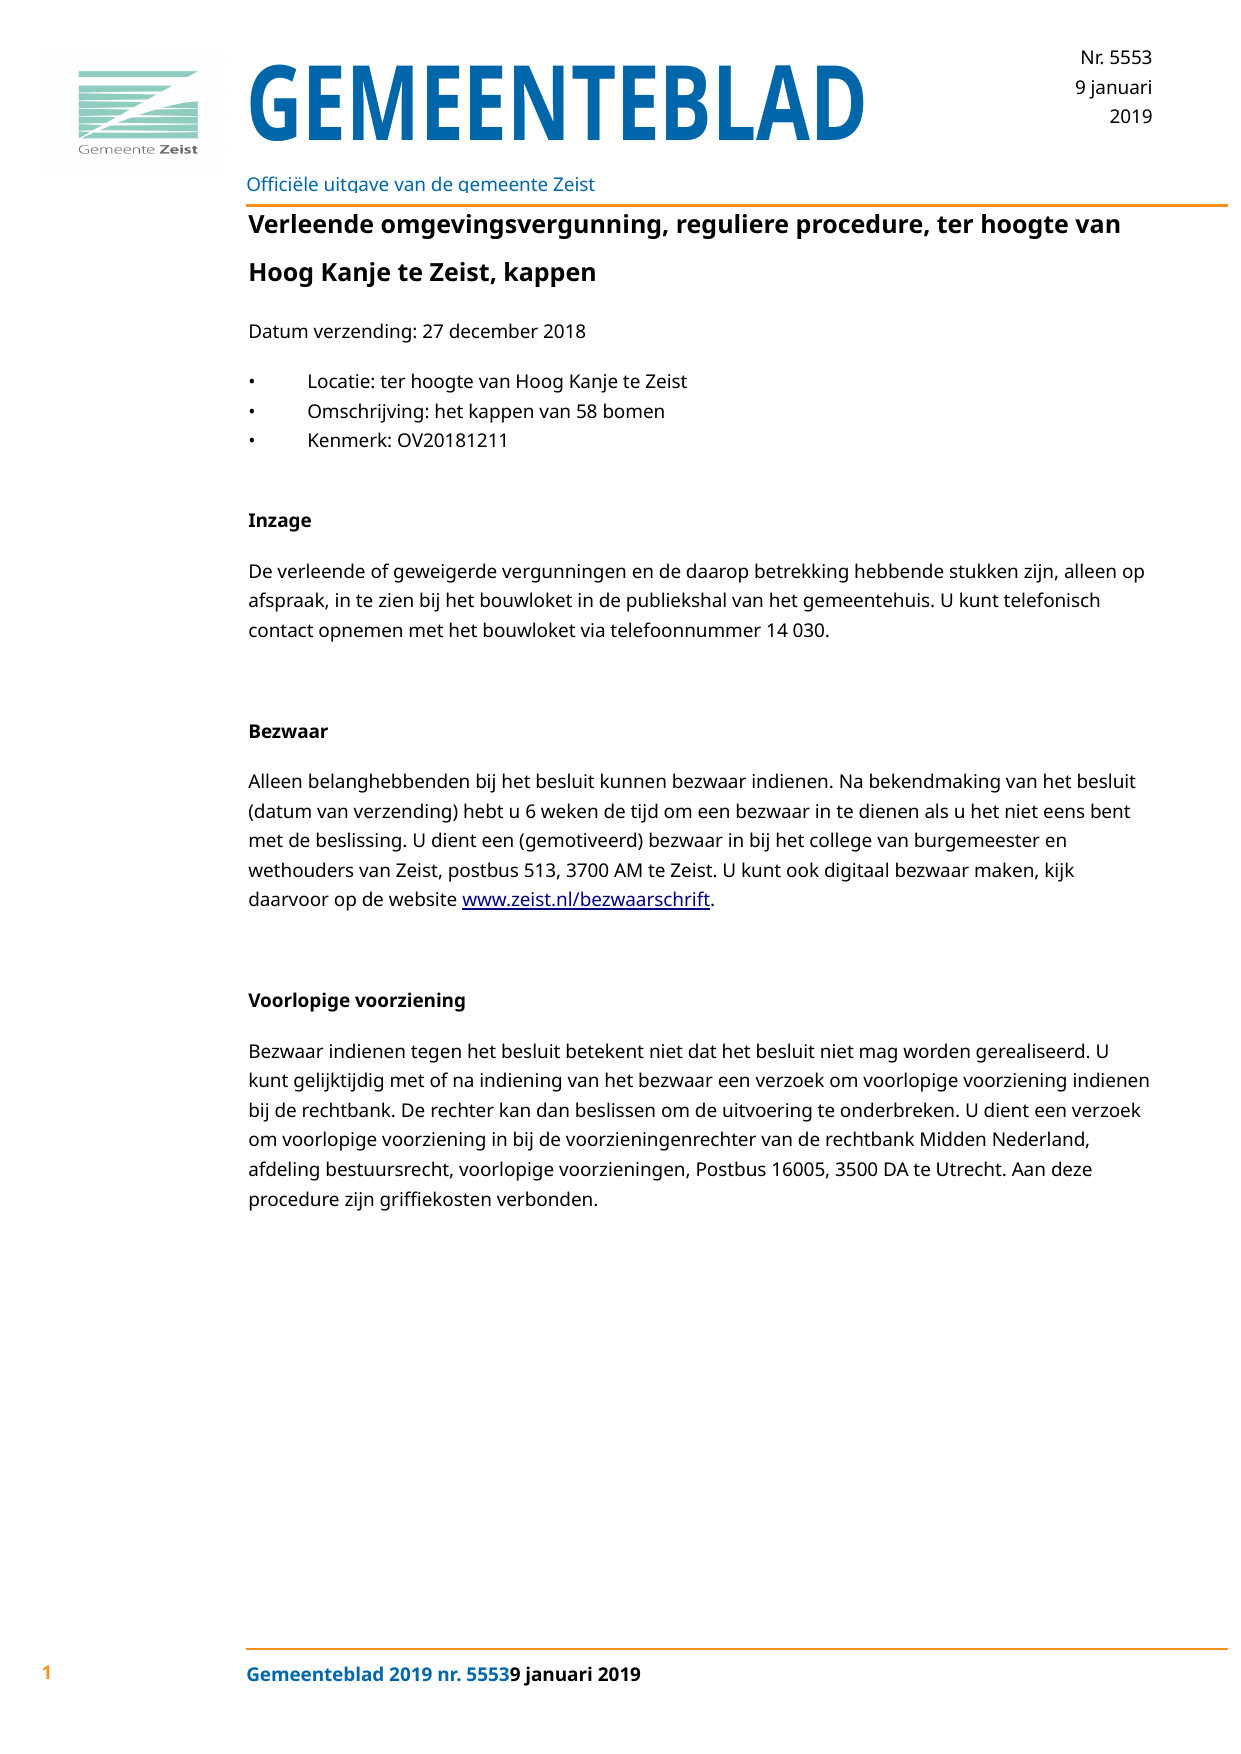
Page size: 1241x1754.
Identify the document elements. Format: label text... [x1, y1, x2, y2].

text Verleende omgevingsvergunning, reguliere procedure, ter hoogte van Hoog Kanje te Zeist, kappen [248, 207, 1152, 288]
text Alleen belanghebbenden bij het besluit kunnen bezwaar indienen. Na bekendmaking van het besluit (datum van verzending) hebt u 6 weken de tijd om een bezwaar in te dienen als u het niet eens bent met de beslissing. U dient een (gemotiveerd) bezwaar in bij het college van burgemeester en wethouders van Zeist, postbus 513, 3700 AM te Zeist. U kunt ook digitaal bezwaar maken, kijk daarvoor op de website www.zeist.nl/bezwaarschrift. [248, 768, 1152, 912]
text De verleende of geweigerde vergunningen en de daarop betrekking hebbende stukken zijn, alleen op afspraak, in te zien bij het bouwloket in de publiekshal van het gemeentehuis. U kunt telefonisch contact opnemen met het bouwloket via telefoonnummer 14 030. [248, 558, 1152, 643]
list Omschrijving: het kappen van 58 bomen [248, 398, 1152, 424]
text Voorlopige voorziening [248, 987, 1152, 1013]
text Datum verzending: 27 december 2018 [248, 318, 1152, 344]
list Locatie: ter hoogte van Hoog Kanje te Zeist [248, 368, 1152, 394]
list Kenmerk: OV20181211 [248, 427, 1152, 453]
picture [41, 47, 231, 172]
text Bezwaar indienen tegen het besluit betekent niet dat het besluit niet mag worden gerealiseerd. U kunt gelijktijdig met of na indiening van het bezwaar een verzoek om voorlopige voorziening indienen bij de rechtbank. De rechter kan dan beslissen om de uitvoering te onderbreken. U dient een verzoek om voorlopige voorziening in bij de voorzieningenrechter van de rechtbank Midden Nederland, afdeling bestuursrecht, voorlopige voorzieningen, Postbus 16005, 3500 DA te Utrecht. Aan deze procedure zijn griffiekosten verbonden. [248, 1038, 1152, 1212]
text Inzage [248, 507, 1152, 533]
text Bezwaar [248, 718, 1152, 744]
